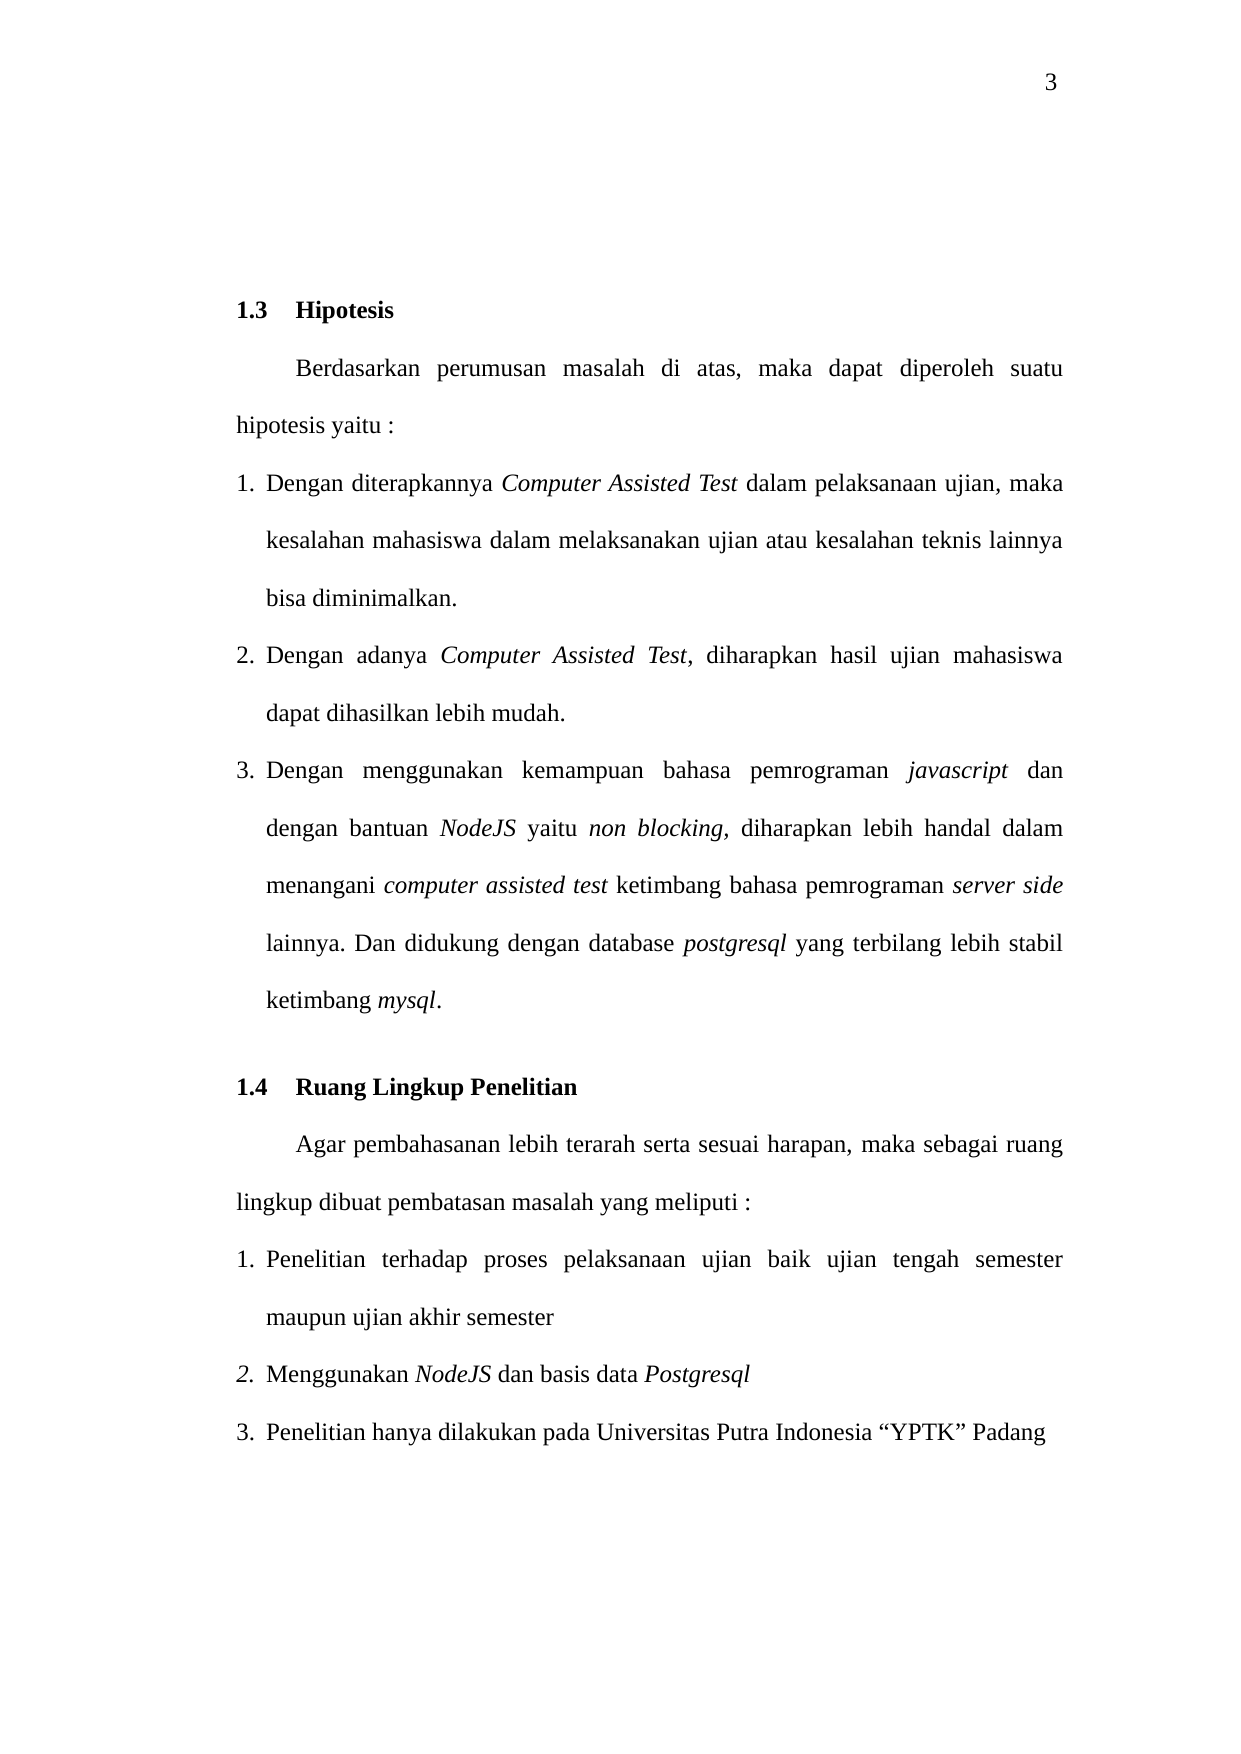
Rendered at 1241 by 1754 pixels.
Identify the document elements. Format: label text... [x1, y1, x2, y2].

list Dengan menggunakan kemampuan bahasa pemrograman javascript dan dengan bantuan NodeJS yaitu non blocking, diharapkan lebih handal dalam menangani computer assisted test ketimbang bahasa pemrograman server side lainnya. Dan didukung dengan database postgresql yang terbilang lebih stabil ketimbang mysql. [236, 755, 1063, 1014]
list Penelitian terhadap proses pelaksanaan ujian baik ujian tengah semester maupun ujian akhir semester [236, 1244, 1063, 1330]
list Menggunakan NodeJS dan basis data Postgresql [236, 1359, 1063, 1388]
text Berdasarkan perumusan masalah di atas, maka dapat diperoleh suatu hipotesis yaitu : [236, 353, 1063, 439]
subtitle 1.4 Ruang Lingkup Penelitian [236, 1072, 1063, 1100]
list Dengan adanya Computer Assisted Test, diharapkan hasil ujian mahasiswa dapat dihasilkan lebih mudah. [236, 640, 1063, 727]
list Dengan diterapkannya Computer Assisted Test dalam pelaksanaan ujian, maka kesalahan mahasiswa dalam melaksanakan ujian atau kesalahan teknis lainnya bisa diminimalkan. [236, 468, 1063, 612]
list Penelitian hanya dilakukan pada Universitas Putra Indonesia “YPTK” Padang [236, 1417, 1063, 1445]
text Agar pembahasanan lebih terarah serta sesuai harapan, maka sebagai ruang lingkup dibuat pembatasan masalah yang meliputi : [236, 1129, 1063, 1215]
subtitle 1.3 Hipotesis [236, 295, 1063, 324]
